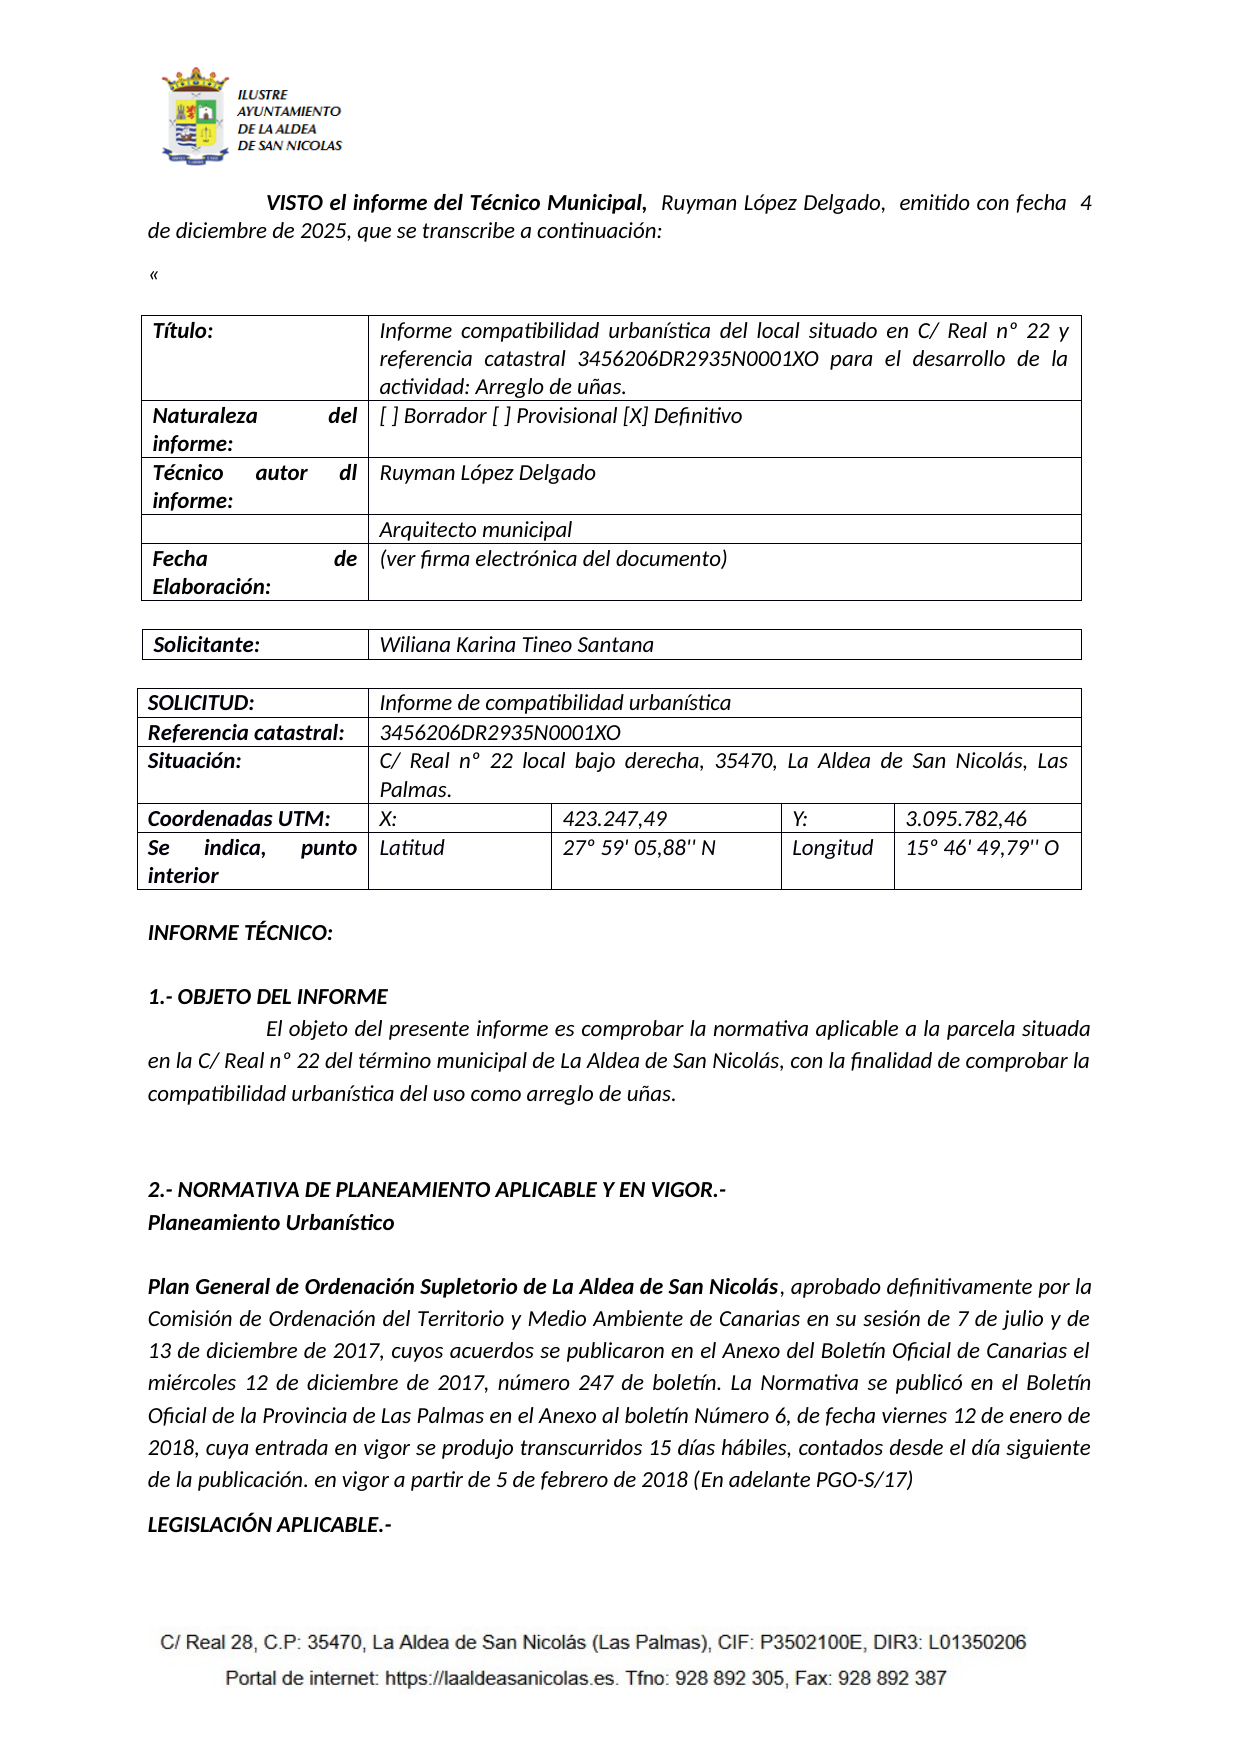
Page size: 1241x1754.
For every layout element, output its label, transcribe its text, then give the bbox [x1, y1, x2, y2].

table_header SOLICITUD: [138, 689, 368, 717]
text 2.- NORMATIVA DE PLANEAMIENTO APLICABLE Y EN VIGOR.- [148, 1175, 1093, 1203]
table_cell C/ Real nº 22 local bajo derecha, 35470, La Aldea de San Nicolás, Las Palmas. [369, 747, 1081, 803]
table_cell Se indica, punto interior [138, 833, 368, 889]
table_cell Coordenadas UTM: [138, 804, 368, 832]
text Plan General de Ordenación Supletorio de La Aldea de San Nicolás, aprobado definitivamente por la Comisión de Ordenación del Territorio y Medio Ambiente de Canarias en su sesión de 7 de julio y de 13 de diciembre de 2017, cuyos acuerdos se publicaron en el Anexo del Boletín Oficial de Canarias el miércoles 12 de diciembre de 2017, número 247 de boletín. La Normativa se publicó en el Boletín Oficial de la Provincia de Las Palmas en el Anexo al boletín Número 6, de fecha viernes 12 de enero de 2018, cuya entrada en vigor se produjo transcurridos 15 días hábiles, contados desde el día siguiente de la publicación. en vigor a partir de 5 de febrero de 2018 (En adelante PGO-S/17) [148, 1272, 1093, 1493]
table_cell Naturaleza del informe: [142, 401, 368, 457]
table_cell 3456206DR2935N0001XO [369, 718, 1081, 746]
table_cell X: [369, 804, 551, 832]
table_cell 3.095.782,46 [895, 804, 1081, 832]
table_cell Arquitecto municipal [369, 515, 1081, 543]
table_cell Técnico autor dl informe: [142, 458, 368, 514]
table_cell Latitud [369, 833, 551, 889]
table_cell Situación: [138, 747, 368, 803]
text VISTO el informe del Técnico Municipal, Ruyman López Delgado, emitido con fecha 4 de diciembre de 2025, que se transcribe a continuación: [148, 188, 1093, 244]
table_cell [142, 515, 368, 543]
table_cell Longitud [782, 833, 894, 889]
table_header Informe de compatibilidad urbanística [369, 689, 1081, 717]
table_cell 15º 46' 49,79'' O [895, 833, 1081, 889]
table_cell [ ] Borrador [ ] Provisional [X] Definitivo [369, 401, 1081, 457]
text 1.- OBJETO DEL INFORME [148, 982, 1093, 1010]
table_cell 423.247,49 [552, 804, 781, 832]
text « [148, 259, 1093, 287]
table_cell Y: [782, 804, 894, 832]
table_header Informe compatibilidad urbanística del local situado en C/ Real nº 22 y referencia catastral 3456206DR2935N0001XO para el desarrollo de la actividad: Arreglo de uñas. [369, 316, 1081, 400]
table_cell 27º 59' 05,88'' N [552, 833, 781, 889]
table_cell Fecha de Elaboración: [142, 544, 368, 600]
picture [148, 1626, 1034, 1694]
table_cell Referencia catastral: [138, 718, 368, 746]
text LEGISLACIÓN APLICABLE.- [148, 1510, 1093, 1538]
table_header Wiliana Karina Tineo Santana [369, 630, 1081, 658]
table_header Solicitante: [143, 630, 368, 658]
text El objeto del presente informe es comprobar la normativa aplicable a la parcela situada en la C/ Real nº 22 del término municipal de La Aldea de San Nicolás, con la finalidad de comprobar la compatibilidad urbanística del uso como arreglo de uñas. [148, 1014, 1093, 1107]
table_header Título: [142, 316, 368, 400]
text Planeamiento Urbanístico [148, 1208, 1093, 1236]
picture [148, 59, 358, 173]
text INFORME TÉCNICO: [148, 918, 1093, 946]
table_cell (ver firma electrónica del documento) [369, 544, 1081, 600]
table_cell Ruyman López Delgado [369, 458, 1081, 514]
